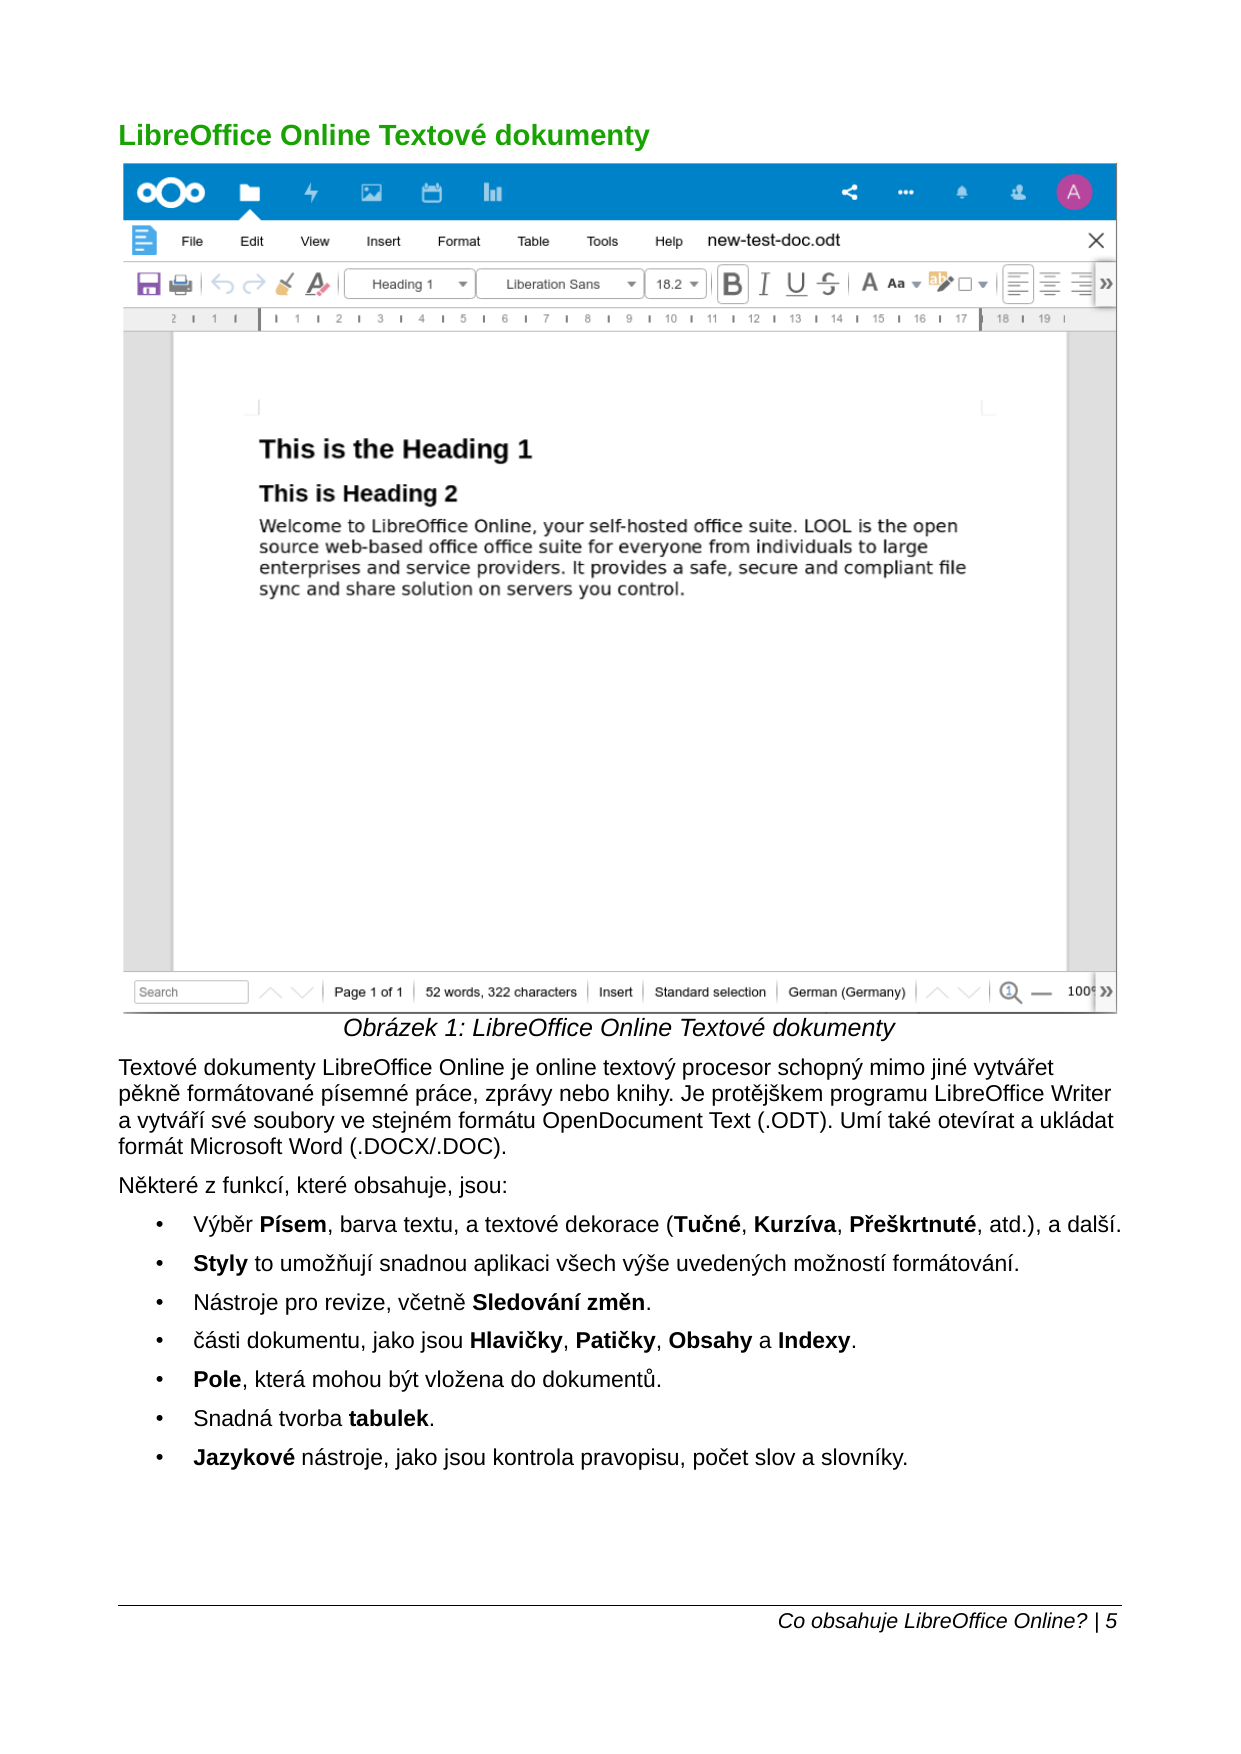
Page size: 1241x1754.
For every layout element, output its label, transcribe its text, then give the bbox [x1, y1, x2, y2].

list Nástroje pro revize, včetně Sledování změn. [156, 1288, 1122, 1315]
list Styly to umožňují snadnou aplikaci všech výše uvedených možností formátování. [156, 1250, 1122, 1276]
subtitle LibreOffice Online Textové dokumenty [118, 118, 1122, 152]
list části dokumentu, jako jsou Hlavičky, Patičky, Obsahy a Indexy. [156, 1327, 1122, 1354]
text Textové dokumenty LibreOffice Online je online textový procesor schopný mimo jiné vytvářet pěkně formátované písemné práce, zprávy nebo knihy. Je protějškem programu LibreOffice Writer a vytváří své soubory ve stejném formátu OpenDocument Text (.ODT). Umí také otevírat a ukládat formát Microsoft Word (.DOCX/.DOC). [118, 1054, 1122, 1159]
list Pole, která mohou být vložena do dokumentů. [156, 1366, 1122, 1393]
list Výběr Písem, barva textu, a textové dekorace (Tučné, Kurzíva, Přeškrtnuté, atd.), a další. [156, 1211, 1122, 1237]
list Jazykové nástroje, jako jsou kontrola pravopisu, počet slov a slovníky. [156, 1444, 1122, 1470]
text Některé z funkcí, které obsahuje, jsou: [118, 1172, 1122, 1198]
picture [123, 163, 1118, 1014]
text Obrázek 1: LibreOffice Online Textové dokumenty [118, 1014, 1122, 1042]
list Snadná tvorba tabulek. [156, 1405, 1122, 1431]
